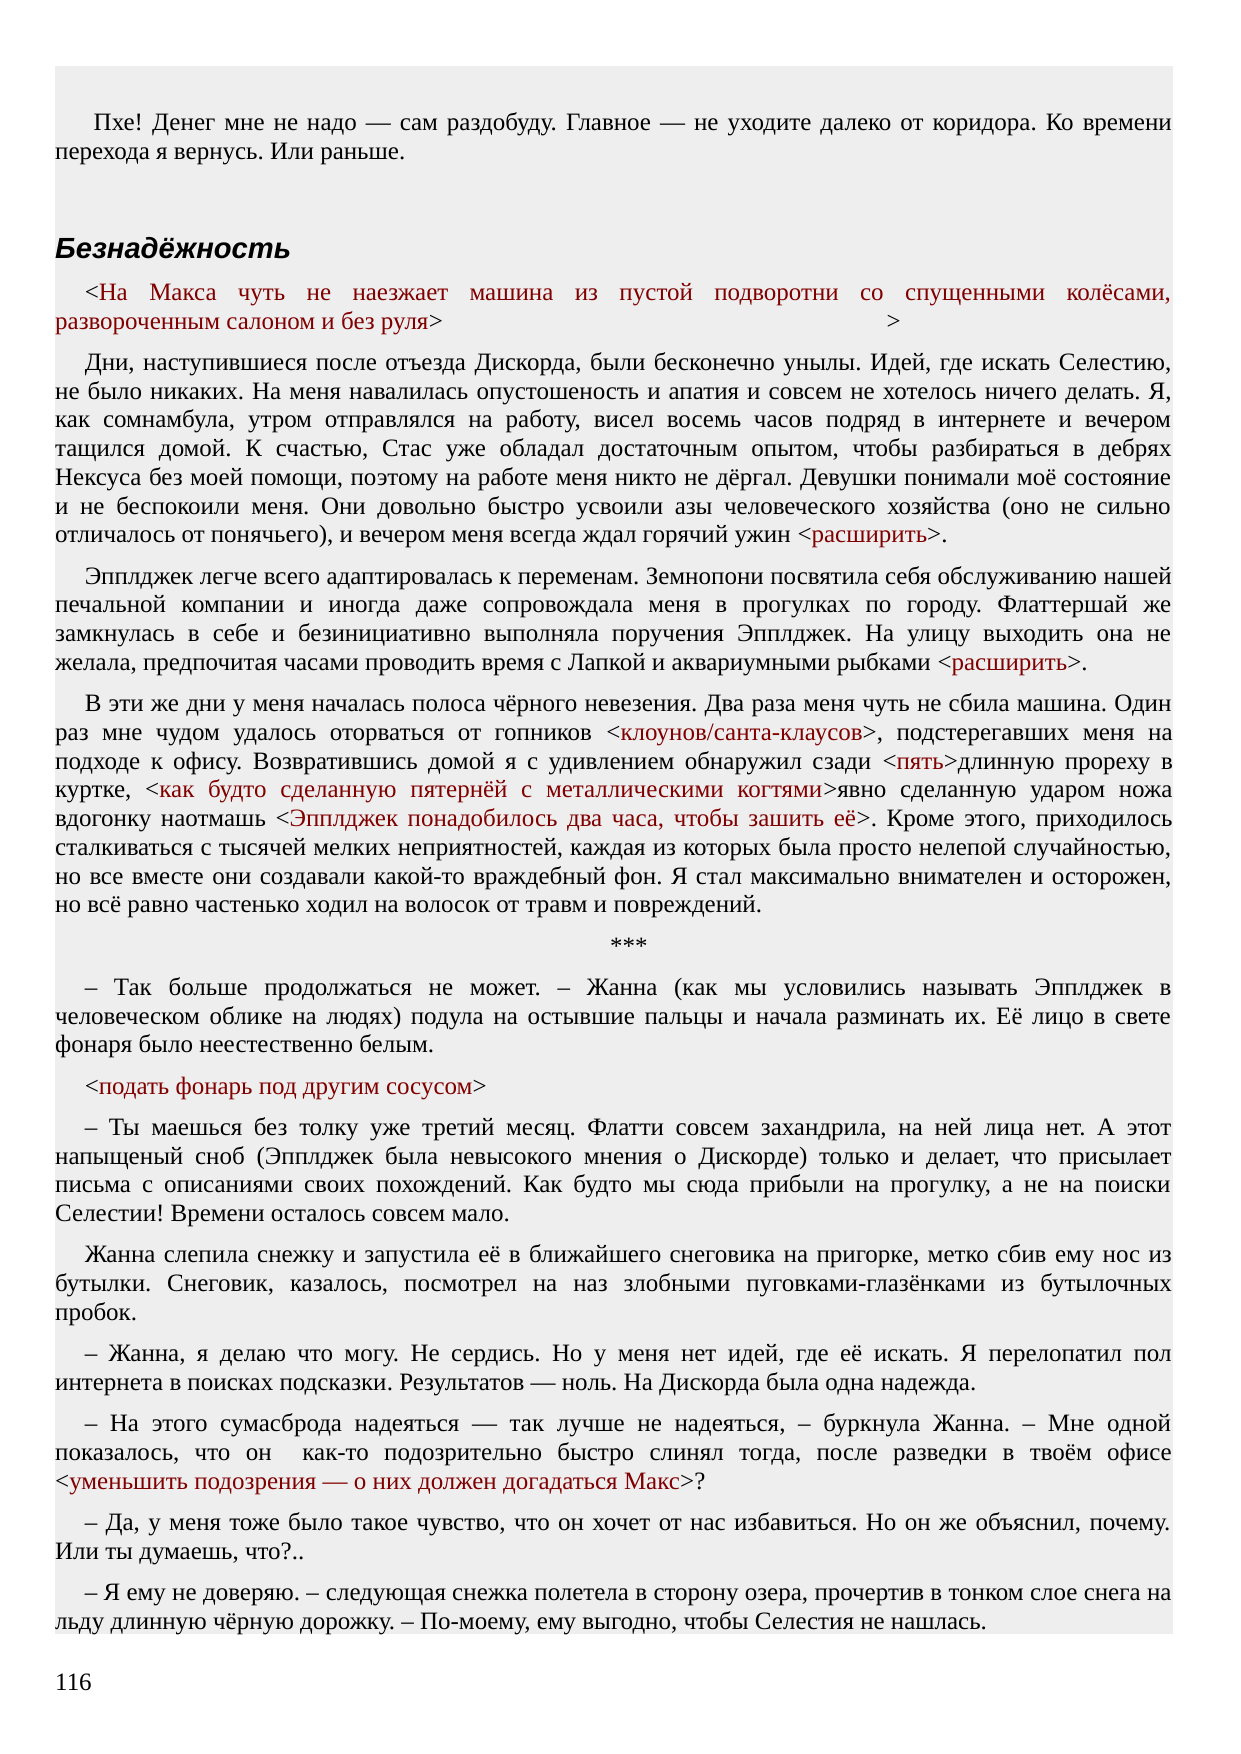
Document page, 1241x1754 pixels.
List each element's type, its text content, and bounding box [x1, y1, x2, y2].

text <подать фонарь под другим сосусом> [55, 1071, 1173, 1099]
text Дни, наступившиеся после отъезда Дискорда, были бесконечно унылы. Идей, где искать Селестию, не было никаких. На меня навалилась опустошеность и апатия и совсем не хотелось ничего делать. Я, как сомнамбула, утром отправлялся на работу, висел восемь часов подряд в интернете и вечером тащился домой. К счастью, Стас уже обладал достаточным опытом, чтобы разбираться в дебрях Нексуса без моей помощи, поэтому на работе меня никто не дёргал. Девушки понимали моё состояние и не беспокоили меня. Они довольно быстро усвоили азы человеческого хозяйства (оно не сильно отличалось от понячьего), и вечером меня всегда ждал горячий ужин <расширить>. [55, 347, 1173, 548]
text Жанна слепила снежку и запустила её в ближайшего снеговика на пригорке, метко сбив ему нос из бутылки. Снеговик, казалось, посмотрел на наз злобными пуговками-глазёнками из бутылочных пробок. [55, 1239, 1173, 1326]
text <На Макса чуть не наезжает машина из пустой подворотни со спущенными колёсами, развороченным салоном и без руля> > [55, 277, 1173, 334]
text – Я ему не доверяю. – следующая снежка полетела в сторону озера, прочертив в тонком слое снега на льду длинную чёрную дорожку. – По-моему, ему выгодно, чтобы Селестия не нашлась. [55, 1577, 1173, 1634]
text В эти же дни у меня началась полоса чёрного невезения. Два раза меня чуть не сбила машина. Один раз мне чудом удалось оторваться от гопников <клоунов/санта-клаусов>, подстерегавших меня на подходе к офису. Возвратившись домой я с удивлением обнаружил сзади <пять>длинную прореху в куртке, <как будто сделанную пятернёй с металлическими когтями>явно сделанную ударом ножа вдогонку наотмашь <Эпплджек понадобилось два часа, чтобы зашить её>. Кроме этого, приходилось сталкиваться с тысячей мелких неприятностей, каждая из которых была просто нелепой случайностью, но все вместе они создавали какой-то враждебный фон. Я стал максимально внимателен и осторожен, но всё равно частенько ходил на волосок от травм и повреждений. [55, 688, 1173, 918]
text Пхе! Денег мне не надо — сам раздобуду. Главное — не уходите далеко от коридора. Ко времени перехода я вернусь. Или раньше. [55, 107, 1173, 165]
text – На этого сумасброда надеяться — так лучше не надеяться, – буркнула Жанна. – Мне одной показалось, что он как-то подозрительно быстро слинял тогда, после разведки в твоём офисе <уменьшить подозрения — о них должен догадаться Макс>? [55, 1408, 1173, 1494]
subtitle Безнадёжность [55, 231, 1173, 264]
text *** [55, 931, 1173, 959]
text – Да, у меня тоже было такое чувство, что он хочет от нас избавиться. Но он же объяснил, почему. Или ты думаешь, что?.. [55, 1507, 1173, 1564]
text – Так больше продолжаться не может. – Жанна (как мы условились называть Эпплджек в человеческом облике на людях) подула на остывшие пальцы и начала разминать их. Её лицо в свете фонаря было неестественно белым. [55, 972, 1173, 1058]
text Эпплджек легче всего адаптировалась к переменам. Земнопони посвятила себя обслуживанию нашей печальной компании и иногда даже сопровождала меня в прогулках по городу. Флаттершай же замкнулась в себе и безинициативно выполняла поручения Эпплджек. На улицу выходить она не желала, предпочитая часами проводить время с Лапкой и аквариумными рыбками <расширить>. [55, 561, 1173, 676]
text – Жанна, я делаю что могу. Не сердись. Но у меня нет идей, где её искать. Я перелопатил пол интернета в поисках подсказки. Результатов — ноль. На Дискорда была одна надежда. [55, 1338, 1173, 1396]
text – Ты маешься без толку уже третий месяц. Флатти совсем захандрила, на ней лица нет. А этот напыщеный сноб (Эпплджек была невысокого мнения о Дискорде) только и делает, что присылает письма с описаниями своих похождений. Как будто мы сюда прибыли на прогулку, а не на поиски Селестии! Времени осталось совсем мало. [55, 1112, 1173, 1227]
